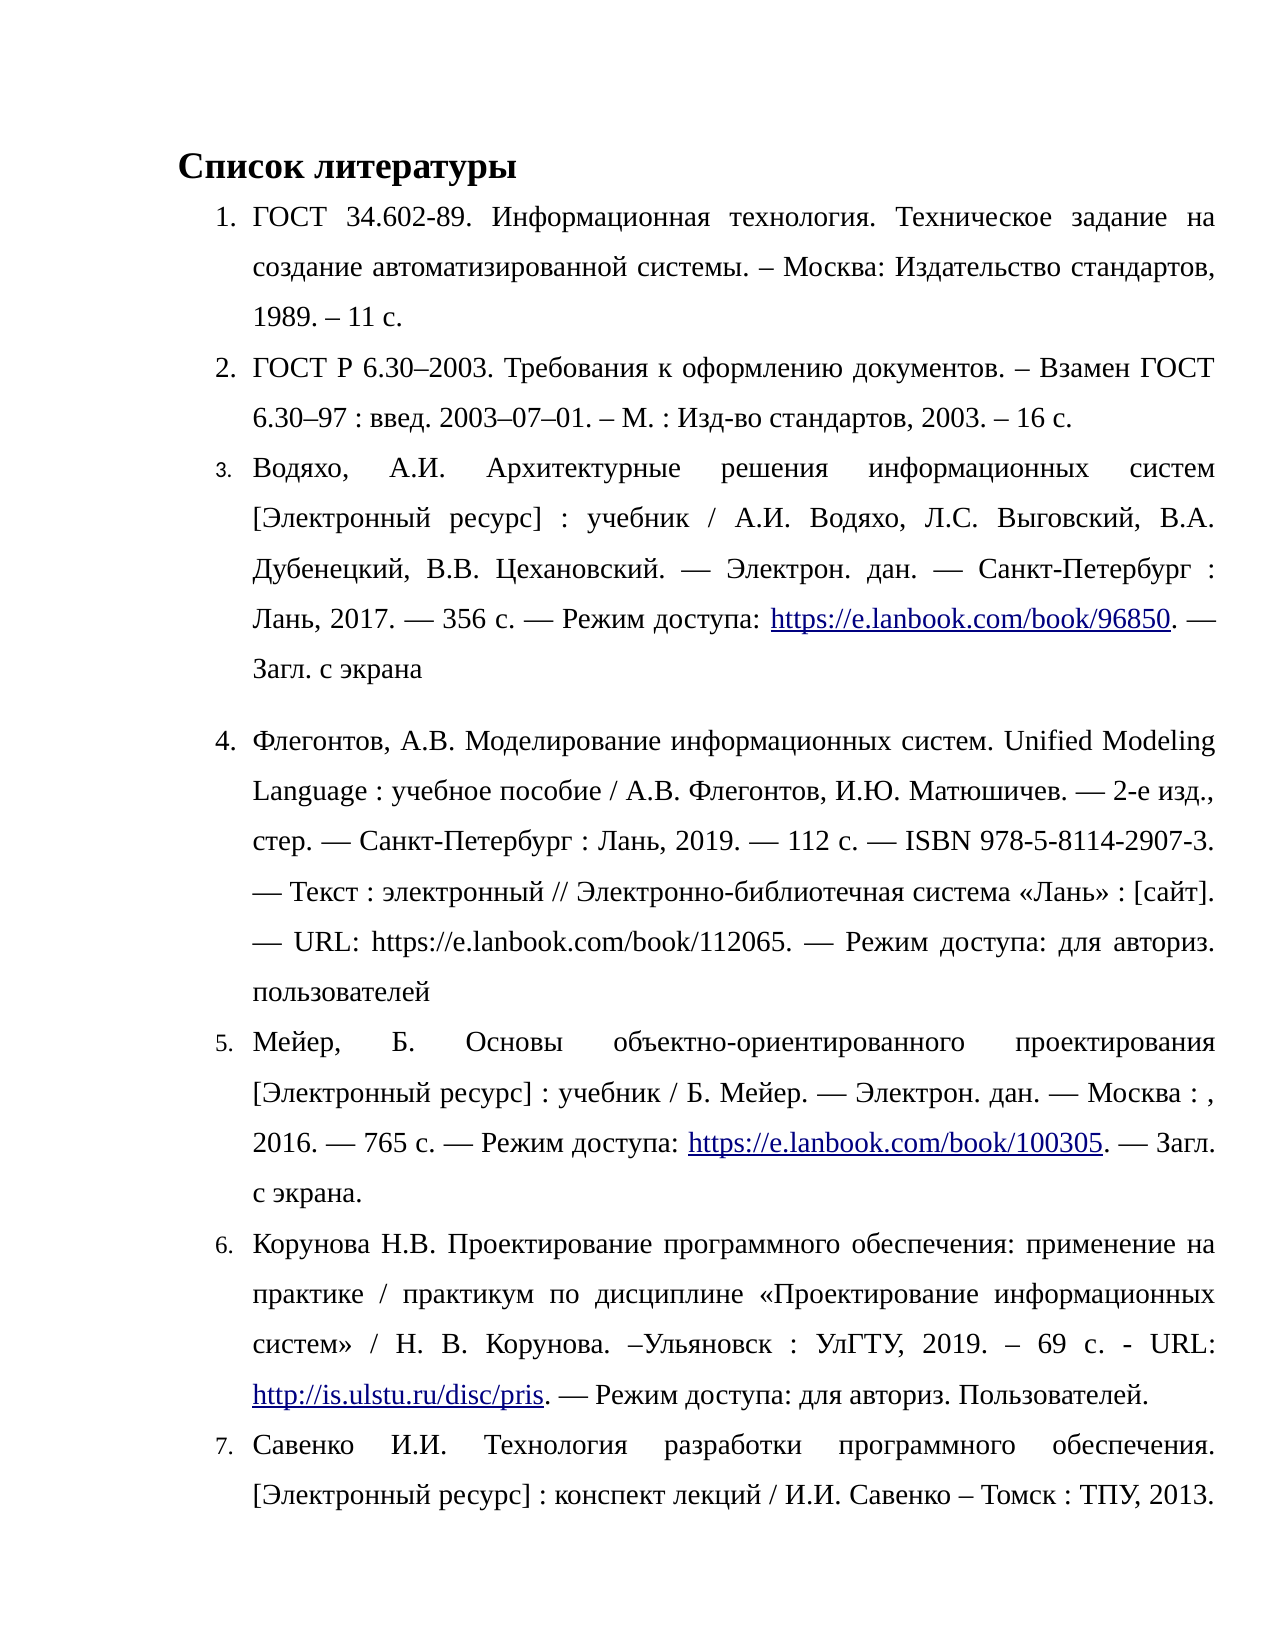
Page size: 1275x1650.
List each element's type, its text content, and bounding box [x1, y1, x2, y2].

list Корунова Н.В. Проектирование программного обеспечения: применение на практике / практикум по дисциплине «Проектирование информационных систем» / Н. В. Корунова. –Ульяновск : УлГТУ, 2019. – 69 с. - URL: http://is.ulstu.ru/disc/pris. — Режим доступа: для авториз. Пользователей. [215, 1226, 1216, 1410]
list Водяхо, А.И. Архитектурные решения информационных систем [Электронный ресурс] : учебник / А.И. Водяхо, Л.С. Выговский, В.А. Дубенецкий, В.В. Цехановский. — Электрон. дан. — Санкт-Петербург : Лань, 2017. — 356 с. — Режим доступа: https://e.lanbook.com/book/96850. — Загл. с экрана [215, 450, 1216, 685]
subtitle Список литературы [177, 143, 1216, 186]
list Мейер, Б. Основы объектно-ориентированного проектирования [Электронный ресурс] : учебник / Б. Мейер. — Электрон. дан. — Москва : , 2016. — 765 с. — Режим доступа: https://e.lanbook.com/book/100305. — Загл. с экрана. [215, 1024, 1216, 1209]
list ГОСТ Р 6.30–2003. Требования к оформлению документов. – Взамен ГОСТ 6.30–97 : введ. 2003–07–01. – М. : Изд-во стандартов, 2003. – 16 с. [215, 350, 1216, 433]
list Савенко И.И. Технология разработки программного обеспечения. [Электронный ресурс] : конспект лекций / И.И. Савенко – Томск : ТПУ, 2013. [215, 1427, 1216, 1511]
list ГОСТ 34.602-89. Информационная технология. Техническое задание на создание автоматизированной системы. – Москва: Издательство стандартов, 1989. – 11 с. [215, 199, 1216, 333]
list Флегонтов, А.В. Моделирование информационных систем. Unified Modeling Language : учебное пособие / А.В. Флегонтов, И.Ю. Матюшичев. — 2-е изд., стер. — Санкт-Петербург : Лань, 2019. — 112 с. — ISBN 978-5-8114-2907-3. — Текст : электронный // Электронно-библиотечная система «Лань» : [сайт]. — URL: https://e.lanbook.com/book/112065. — Режим доступа: для авториз. пользователей [215, 723, 1216, 1008]
